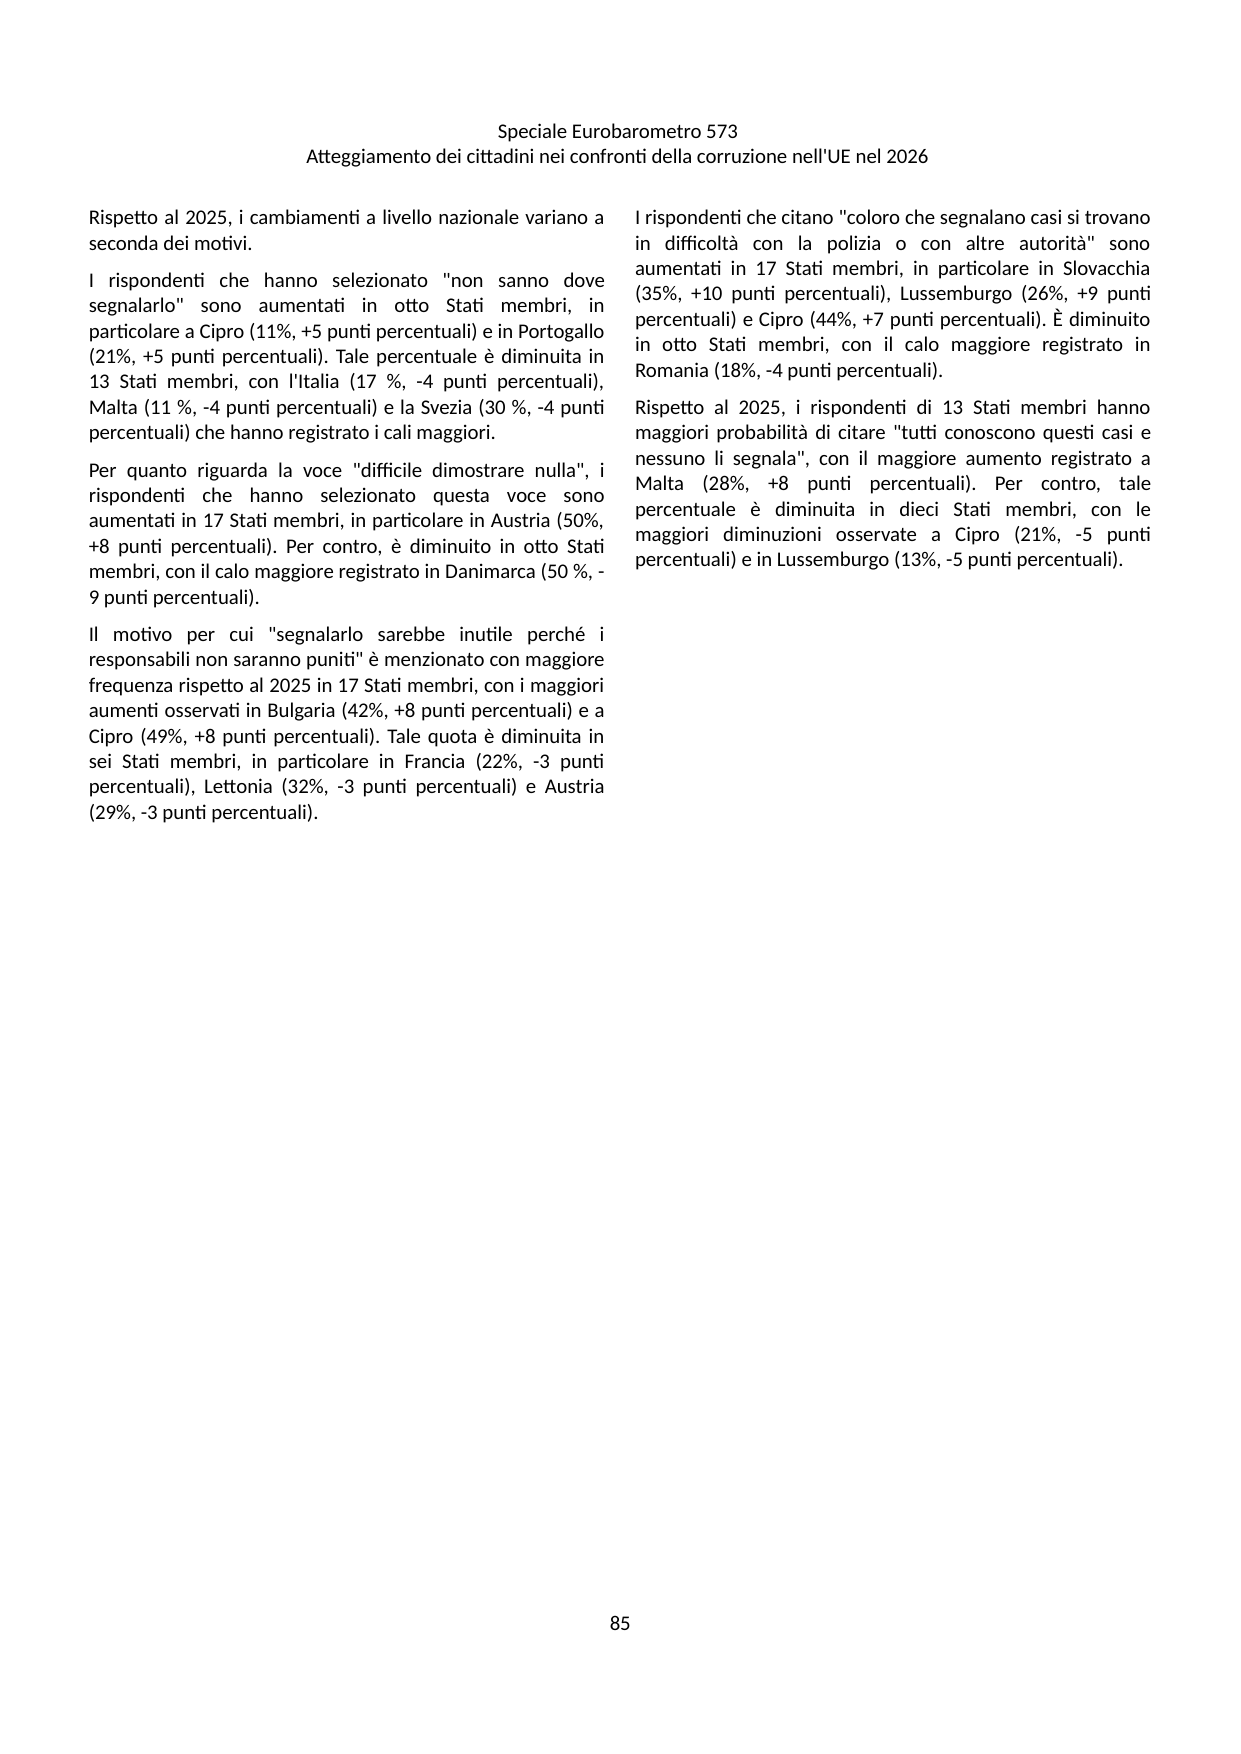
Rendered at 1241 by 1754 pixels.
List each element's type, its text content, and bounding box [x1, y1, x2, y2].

text I rispondenti che citano "coloro che segnalano casi si trovano in difficoltà con la polizia o con altre autorità" sono aumentati in 17 Stati membri, in particolare in Slovacchia (35%, +10 punti percentuali), Lussemburgo (26%, +9 punti percentuali) e Cipro (44%, +7 punti percentuali). È diminuito in otto Stati membri, con il calo maggiore registrato in Romania (18%, -4 punti percentuali). [635, 204, 1152, 382]
text Rispetto al 2025, i rispondenti di 13 Stati membri hanno maggiori probabilità di citare "tutti conoscono questi casi e nessuno li segnala", con il maggiore aumento registrato a Malta (28%, +8 punti percentuali). Per contro, tale percentuale è diminuita in dieci Stati membri, con le maggiori diminuzioni osservate a Cipro (21%, -5 punti percentuali) e in Lussemburgo (13%, -5 punti percentuali). [635, 394, 1152, 572]
text I rispondenti che hanno selezionato "non sanno dove segnalarlo" sono aumentati in otto Stati membri, in particolare a Cipro (11%, +5 punti percentuali) e in Portogallo (21%, +5 punti percentuali). Tale percentuale è diminuita in 13 Stati membri, con l'Italia (17 %, -4 punti percentuali), Malta (11 %, -4 punti percentuali) e la Svezia (30 %, -4 punti percentuali) che hanno registrato i cali maggiori. [88, 267, 605, 445]
text Il motivo per cui "segnalarlo sarebbe inutile perché i responsabili non saranno puniti" è menzionato con maggiore frequenza rispetto al 2025 in 17 Stati membri, con i maggiori aumenti osservati in Bulgaria (42%, +8 punti percentuali) e a Cipro (49%, +8 punti percentuali). Tale quota è diminuita in sei Stati membri, in particolare in Francia (22%, -3 punti percentuali), Lettonia (32%, -3 punti percentuali) e Austria (29%, -3 punti percentuali). [88, 621, 605, 824]
text Rispetto al 2025, i cambiamenti a livello nazionale variano a seconda dei motivi. [88, 204, 605, 255]
text Per quanto riguarda la voce "difficile dimostrare nulla", i rispondenti che hanno selezionato questa voce sono aumentati in 17 Stati membri, in particolare in Austria (50%, +8 punti percentuali). Per contro, è diminuito in otto Stati membri, con il calo maggiore registrato in Danimarca (50 %, -9 punti percentuali). [88, 457, 605, 609]
